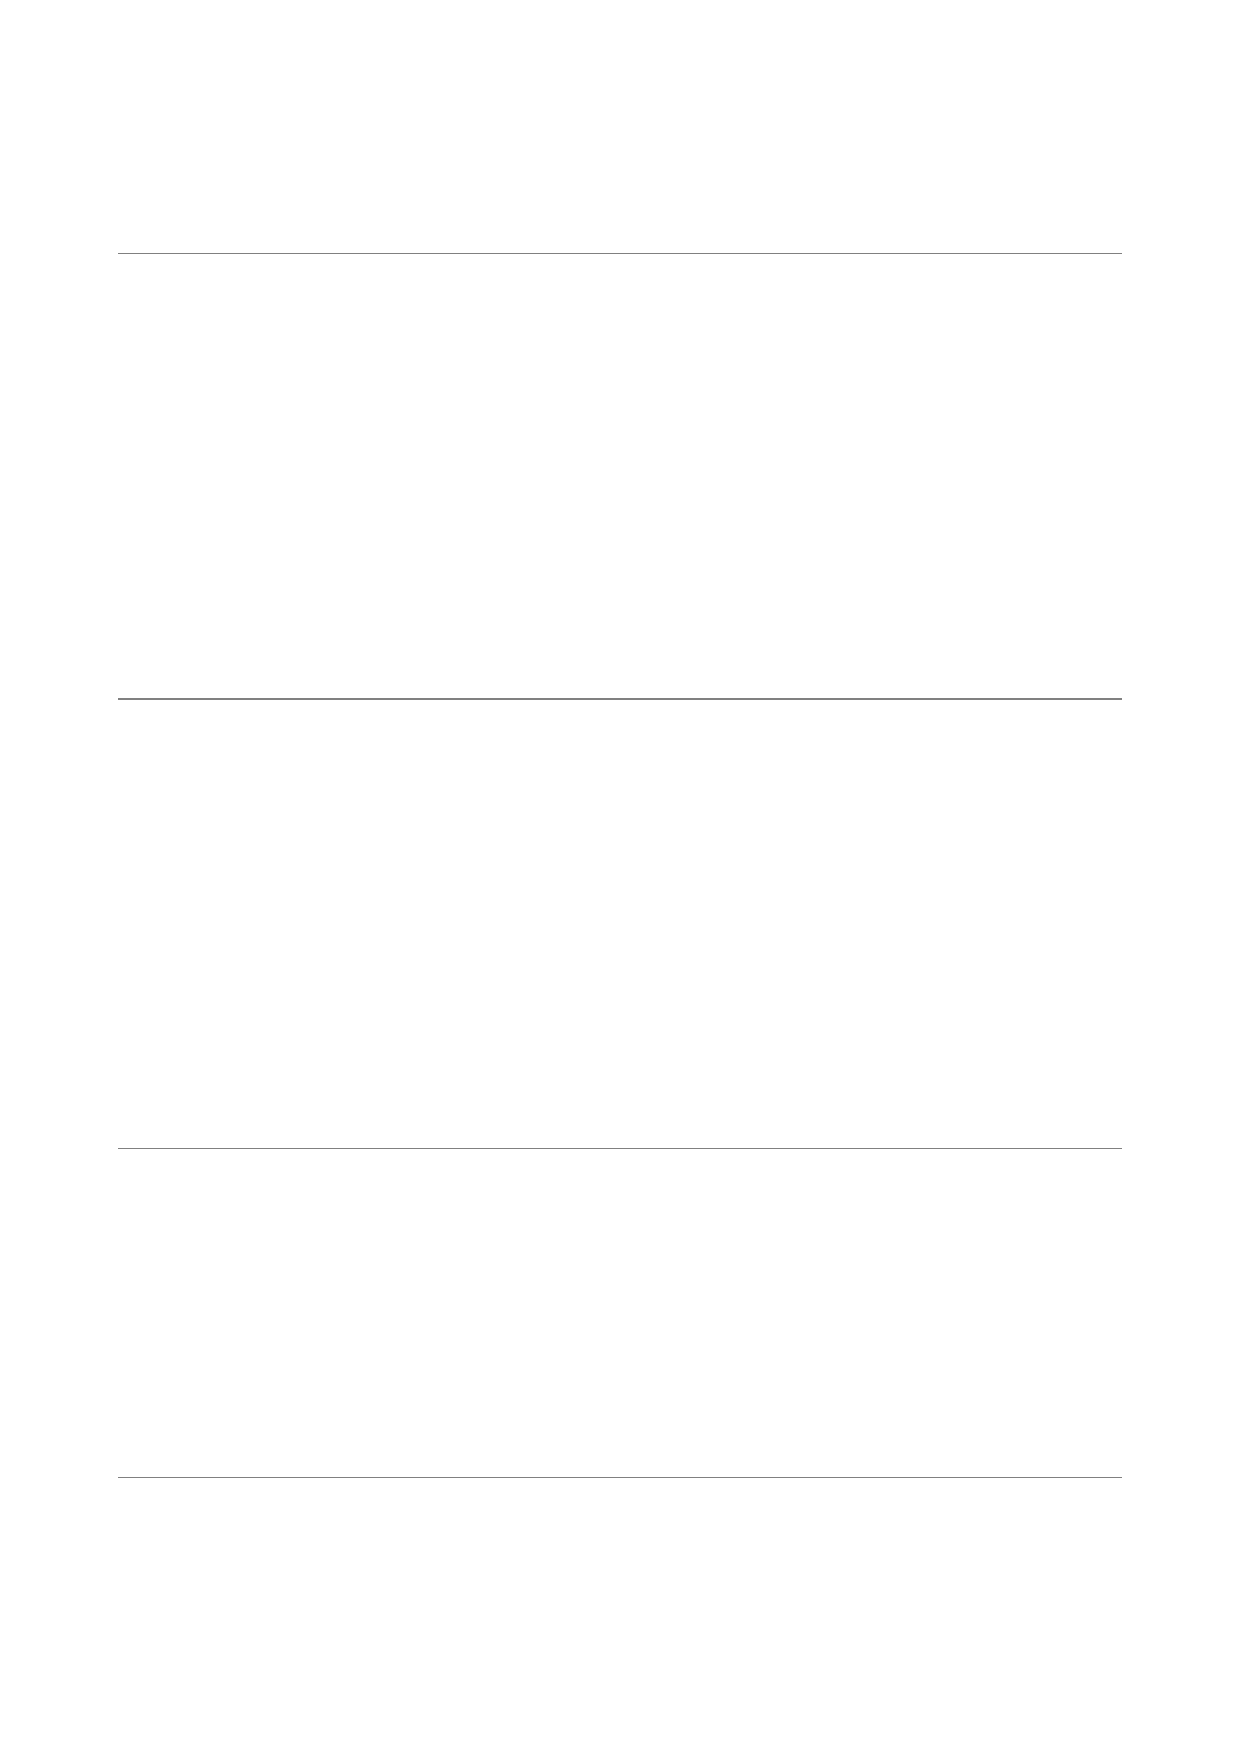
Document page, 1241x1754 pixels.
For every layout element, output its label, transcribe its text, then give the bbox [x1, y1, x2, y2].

list и не нужны для создания “экземпляров”. [162, 587, 1122, 615]
subtitle 🔹 5. У классов — ✅ есть .prototype [118, 1199, 1122, 1245]
text class User {} [118, 1338, 1122, 1362]
text const obj = { [118, 856, 1122, 879]
text } [118, 927, 1122, 950]
text Потому что стрелочные функции: [118, 439, 1122, 468]
text console.log(arrow.prototype); // undefined [118, 386, 1122, 409]
text console.log(obj.sayHi.prototype); // undefined [118, 997, 1122, 1021]
text Класс в JS — это синтаксический сахар над обычной функцией-конструктором. Поэтому: [118, 1257, 1122, 1319]
text sayHi() { [118, 879, 1122, 903]
subtitle 🔹 4. У методов в объектах — тоже ❌ нет .prototype [118, 749, 1122, 796]
text }; [118, 950, 1122, 974]
text const arrow = () => {}; [118, 362, 1122, 386]
text console.log("Hi"); [118, 903, 1122, 927]
subtitle 🔹 3. У стрелочных функций — ❌ нет .prototype [118, 303, 1122, 350]
text То есть .prototype используется только при вызове функции через new. Если функция никогда не вызывается с new — её .prototype просто “висит” без дела. [118, 118, 1122, 219]
text console.log(User.prototype); // { constructor: ƒ User } [118, 1362, 1122, 1385]
text 👉 Поэтому движок не добавляет им свойство .prototype вообще. [118, 634, 1122, 665]
list нельзя вызывать через new, [162, 487, 1122, 517]
text То же самое, что и с функцией. [118, 1415, 1122, 1444]
text Пример: [118, 808, 1122, 837]
list не имеют собственного this, [162, 537, 1122, 567]
text Потому что это метод, а не “конструктор”. Он не предназначен для new, поэтому .prototype не нужен. [118, 1051, 1122, 1114]
